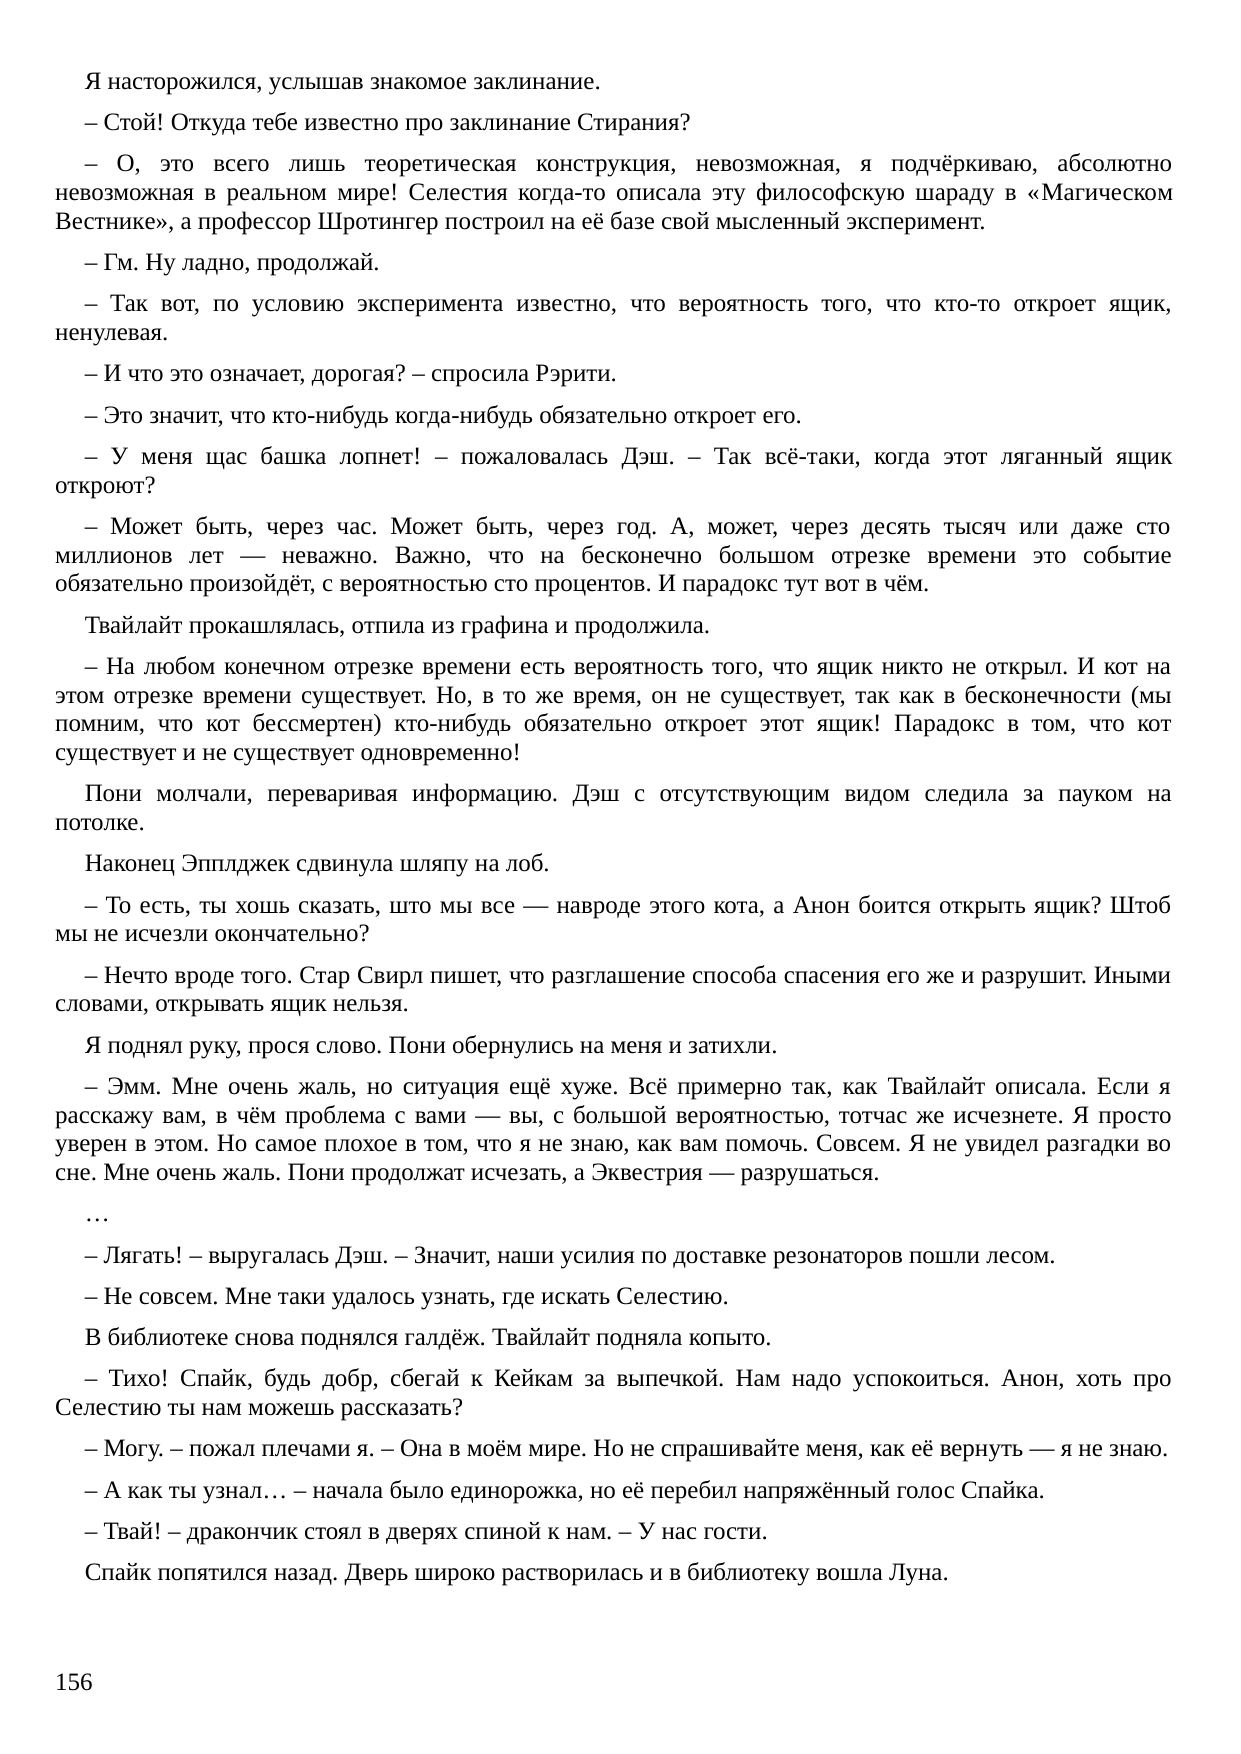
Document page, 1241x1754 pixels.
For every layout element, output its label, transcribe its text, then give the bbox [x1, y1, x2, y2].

text – О, это всего лишь теоретическая конструкция, невозможная, я подчёркиваю, абсолютно невозможная в реальном мире! Селестия когда-то описала эту философскую шараду в «Магическом Вестнике», а профессор Шротингер построил на её базе свой мысленный эксперимент. [55, 148, 1173, 235]
text – Может быть, через час. Может быть, через год. А, может, через десять тысяч или даже сто миллионов лет — неважно. Важно, что на бесконечно большом отрезке времени это событие обязательно произойдёт, с вероятностью сто процентов. И парадокс тут вот в чём. [55, 511, 1173, 597]
text – Это значит, что кто-нибудь когда-нибудь обязательно откроет его. [55, 400, 1173, 428]
text – Тихо! Спайк, будь добр, сбегай к Кейкам за выпечкой. Нам надо успокоиться. Анон, хоть про Селестию ты нам можешь рассказать? [55, 1363, 1173, 1421]
text – Не совсем. Мне таки удалось узнать, где искать Селестию. [55, 1281, 1173, 1310]
text Я поднял руку, прося слово. Пони обернулись на меня и затихли. [55, 1030, 1173, 1058]
text – Гм. Ну ладно, продолжай. [55, 247, 1173, 276]
text Наконец Эпплджек сдвинула шляпу на лоб. [55, 848, 1173, 877]
text – А как ты узнал… – начала было единорожка, но её перебил напряжённый голос Спайка. [55, 1475, 1173, 1503]
text – Эмм. Мне очень жаль, но ситуация ещё хуже. Всё примерно так, как Твайлайт описала. Если я расскажу вам, в чём проблема с вами — вы, с большой вероятностью, тотчас же исчезнете. Я просто уверен в этом. Но самое плохое в том, что я не знаю, как вам помочь. Совсем. Я не увидел разгадки во сне. Мне очень жаль. Пони продолжат исчезать, а Эквестрия — разрушаться. [55, 1071, 1173, 1186]
text – То есть, ты хошь сказать, што мы все — навроде этого кота, а Анон боится открыть ящик? Штоб мы не исчезли окончательно? [55, 890, 1173, 947]
text – На любом конечном отрезке времени есть вероятность того, что ящик никто не открыл. И кот на этом отрезке времени существует. Но, в то же время, он не существует, так как в бесконечности (мы помним, что кот бессмертен) кто-нибудь обязательно откроет этот ящик! Парадокс в том, что кот существует и не существует одновременно! [55, 651, 1173, 766]
text Пони молчали, переваривая информацию. Дэш с отсутствующим видом следила за пауком на потолке. [55, 778, 1173, 836]
text – Могу. – пожал плечами я. – Она в моём мире. Но не спрашивайте меня, как её вернуть — я не знаю. [55, 1433, 1173, 1462]
text – И что это означает, дорогая? – спросила Рэрити. [55, 358, 1173, 387]
text – Нечто вроде того. Стар Свирл пишет, что разглашение способа спасения его же и разрушит. Иными словами, открывать ящик нельзя. [55, 960, 1173, 1017]
text – Твай! – дракончик стоял в дверях спиной к нам. – У нас гости. [55, 1516, 1173, 1545]
text Спайк попятился назад. Дверь широко растворилась и в библиотеку вошла Луна. [55, 1557, 1173, 1586]
text – Лягать! – выругалась Дэш. – Значит, наши усилия по доставке резонаторов пошли лесом. [55, 1240, 1173, 1268]
text – Так вот, по условию эксперимента известно, что вероятность того, что кто-то откроет ящик, ненулевая. [55, 288, 1173, 346]
text Твайлайт прокашлялась, отпила из графина и продолжила. [55, 610, 1173, 638]
text – Стой! Откуда тебе известно про заклинание Стирания? [55, 107, 1173, 136]
text Я насторожился, услышав знакомое заклинание. [55, 66, 1173, 95]
text В библиотеке снова поднялся галдёж. Твайлайт подняла копыто. [55, 1322, 1173, 1351]
text … [55, 1198, 1173, 1227]
text – У меня щас башка лопнет! – пожаловалась Дэш. – Так всё-таки, когда этот ляганный ящик откроют? [55, 441, 1173, 498]
